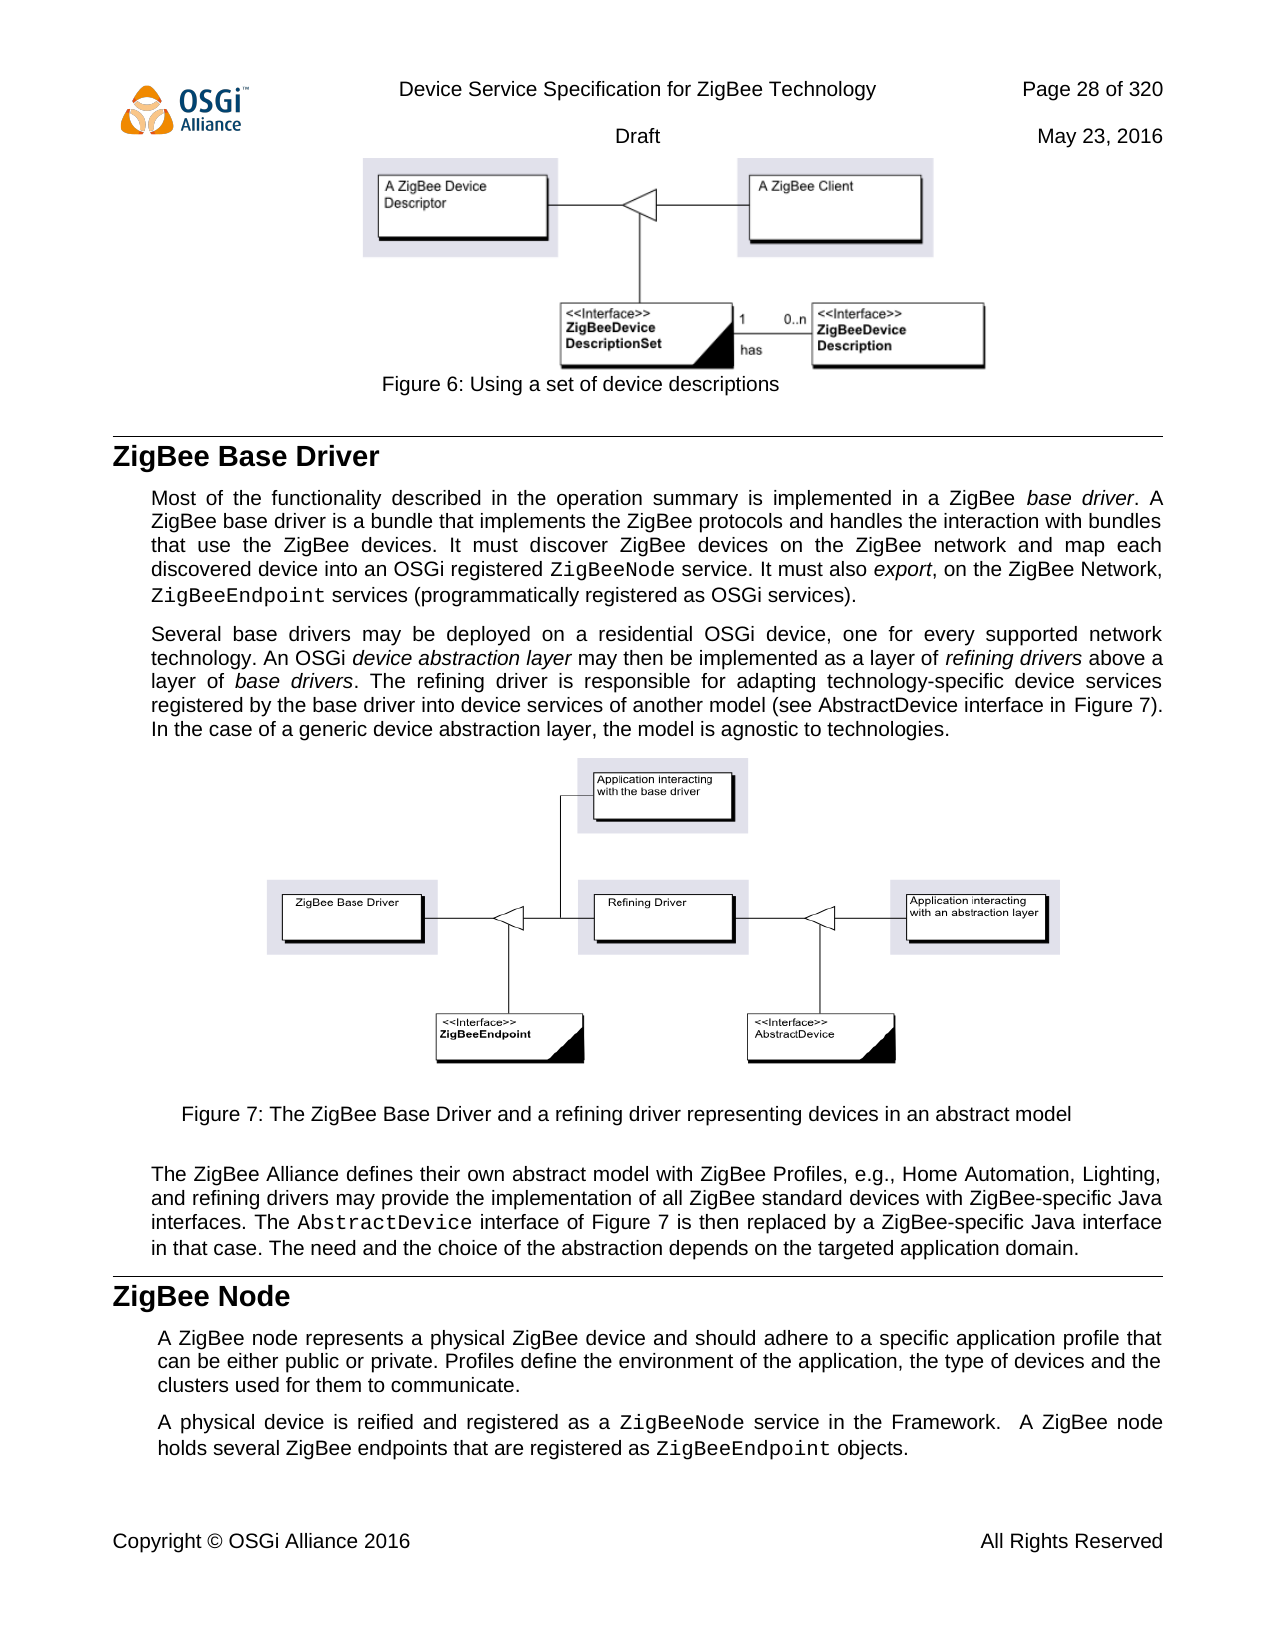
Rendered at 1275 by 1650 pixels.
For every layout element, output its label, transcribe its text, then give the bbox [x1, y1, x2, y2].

subtitle ZigBee Base Driver [112, 437, 1163, 473]
subtitle ZigBee Node [112, 1277, 1163, 1313]
text Most of the functionality described in the operation summary is implemented in a ZigBee base driver. A ZigBee base driver is a bundle that implements the ZigBee protocols and handles the interaction with bundles that use the ZigBee devices. It must discover ZigBee devices on the ZigBee network and map each discovered device into an OSGi registered ZigBeeNode service. It must also export, on the ZigBee Network, ZigBeeEndpoint services (programmatically registered as OSGi services). [151, 485, 1163, 609]
text A physical device is reified and registered as a ZigBeeNode service in the Framework. A ZigBee node holds several ZigBee endpoints that are registered as ZigBeeEndpoint objects. [157, 1410, 1163, 1461]
text A ZigBee node represents a physical ZigBee device and should adhere to a specific application profile that can be either public or private. Profiles define the environment of the application, the type of devices and the clusters used for them to communicate. [157, 1325, 1163, 1397]
text Several base drivers may be deployed on a residential OSGi device, one for every supported network technology. An OSGi device abstraction layer may then be implemented as a layer of refining drivers above a layer of base drivers. The refining driver is responsible for adapting technology-specific device services registered by the base driver into device services of another model (see AbstractDevice interface in Figure 7). In the case of a generic device abstraction layer, the model is agnostic to technologies. [151, 621, 1163, 741]
text Figure 6: Using a set of device descriptions [382, 372, 1012, 396]
text The ZigBee Alliance defines their own abstract model with ZigBee Profiles, e.g., Home Automation, Lighting, and refining drivers may provide the implementation of all ZigBee standard devices with ZigBee-specific Java interfaces. The AbstractDevice interface of Figure 7 is then replaced by a ZigBee-specific Java interface in that case. The need and the choice of the abstraction depends on the targeted application domain. [151, 1162, 1163, 1259]
picture [362, 158, 994, 372]
picture [113, 78, 257, 142]
text Figure 7: The ZigBee Base Driver and a refining driver representing devices in an abstract model [181, 1101, 1157, 1125]
picture [266, 758, 1060, 1065]
